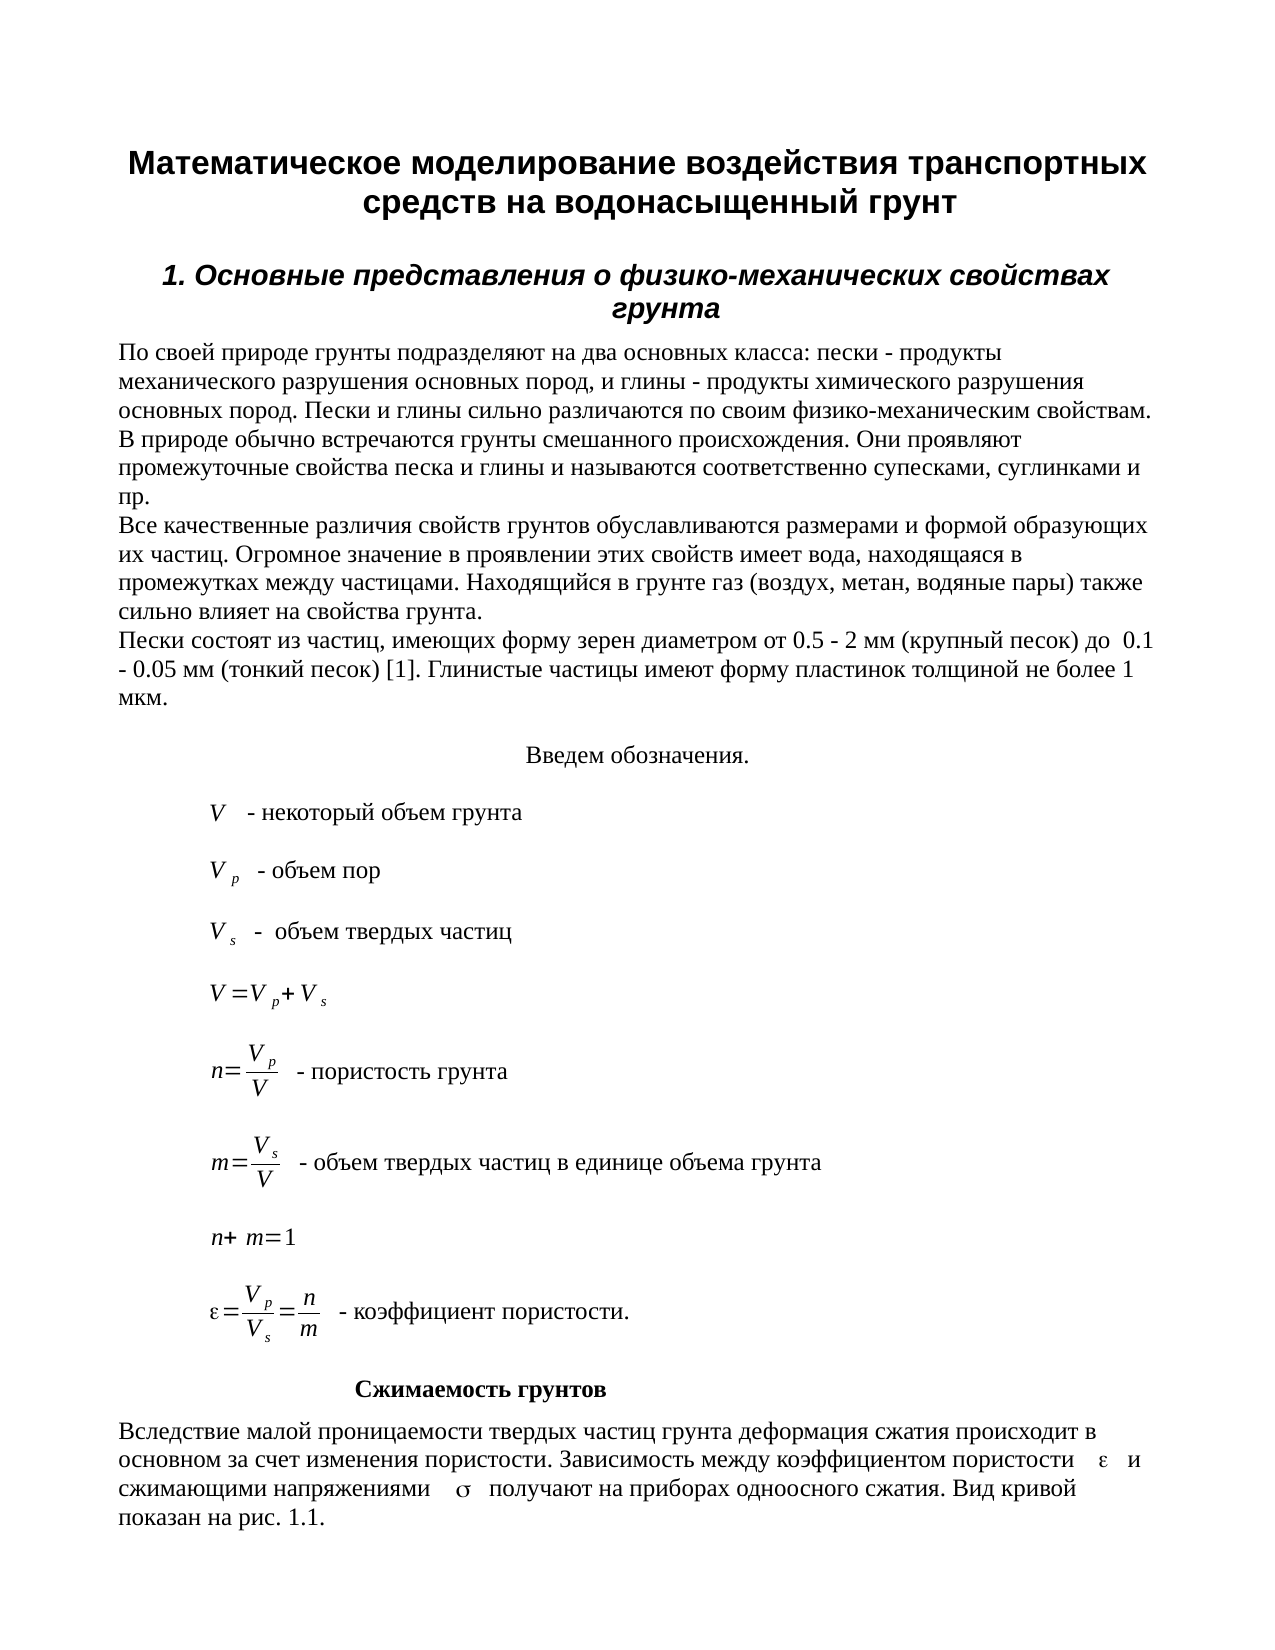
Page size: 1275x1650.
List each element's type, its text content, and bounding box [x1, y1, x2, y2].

text - некоторый объем грунта [118, 797, 1157, 826]
text Пески состоят из частиц, имеющих форму зерен диаметром от 0.5 - 2 мм (крупный песок) до 0.1 - 0.05 мм (тонкий песок) [1]. Глинистые частицы имеют форму пластинок толщиной не более 1 мкм. [118, 625, 1157, 711]
subtitle 1. Основные представления о физико-механических свойствах грунта [118, 258, 1157, 325]
text - объем твердых частиц [118, 916, 1157, 949]
text Все качественные различия свойств грунтов обуславливаются размерами и формой образующих их частиц. Огромное значение в проявлении этих свойств имеет вода, находящаяся в промежутках между частицами. Находящийся в грунте газ (воздух, метан, водяные пары) также сильно влияет на свойства грунта. [118, 510, 1157, 625]
text В природе обычно встречаются грунты смешанного происхождения. Они проявляют промежуточные свойства песка и глины и называются соответственно супесками, суглинками и пр. [118, 424, 1157, 510]
text Введем обозначения. [118, 740, 1157, 769]
subtitle Математическое моделирование воздействия транспортных средств на водонасыщенный грунт [118, 143, 1157, 220]
text - объем пор [118, 855, 1157, 887]
text Сжимаемость грунтов [354, 1374, 1157, 1403]
text По своей природе грунты подразделяют на два основных класса: пески - продукты механического разрушения основных пород, и глины - продукты химического разрушения основных пород. Пески и глины сильно различаются по своим физико-механическим свойствам. [118, 337, 1157, 424]
text Вследствие малой проницаемости твердых частиц грунта деформация сжатия происходит в основном за счет изменения пористости. Зависимость между коэффициентом пористости и сжимающими напряжениями получают на приборах одноосного сжатия. Вид кривой показан на рис. 1.1. [118, 1416, 1157, 1531]
text - коэффициент пористости. [118, 1279, 1157, 1346]
text - пористость грунта [118, 1039, 1157, 1102]
text - объем твердых частиц в единице объема грунта [118, 1130, 1157, 1193]
